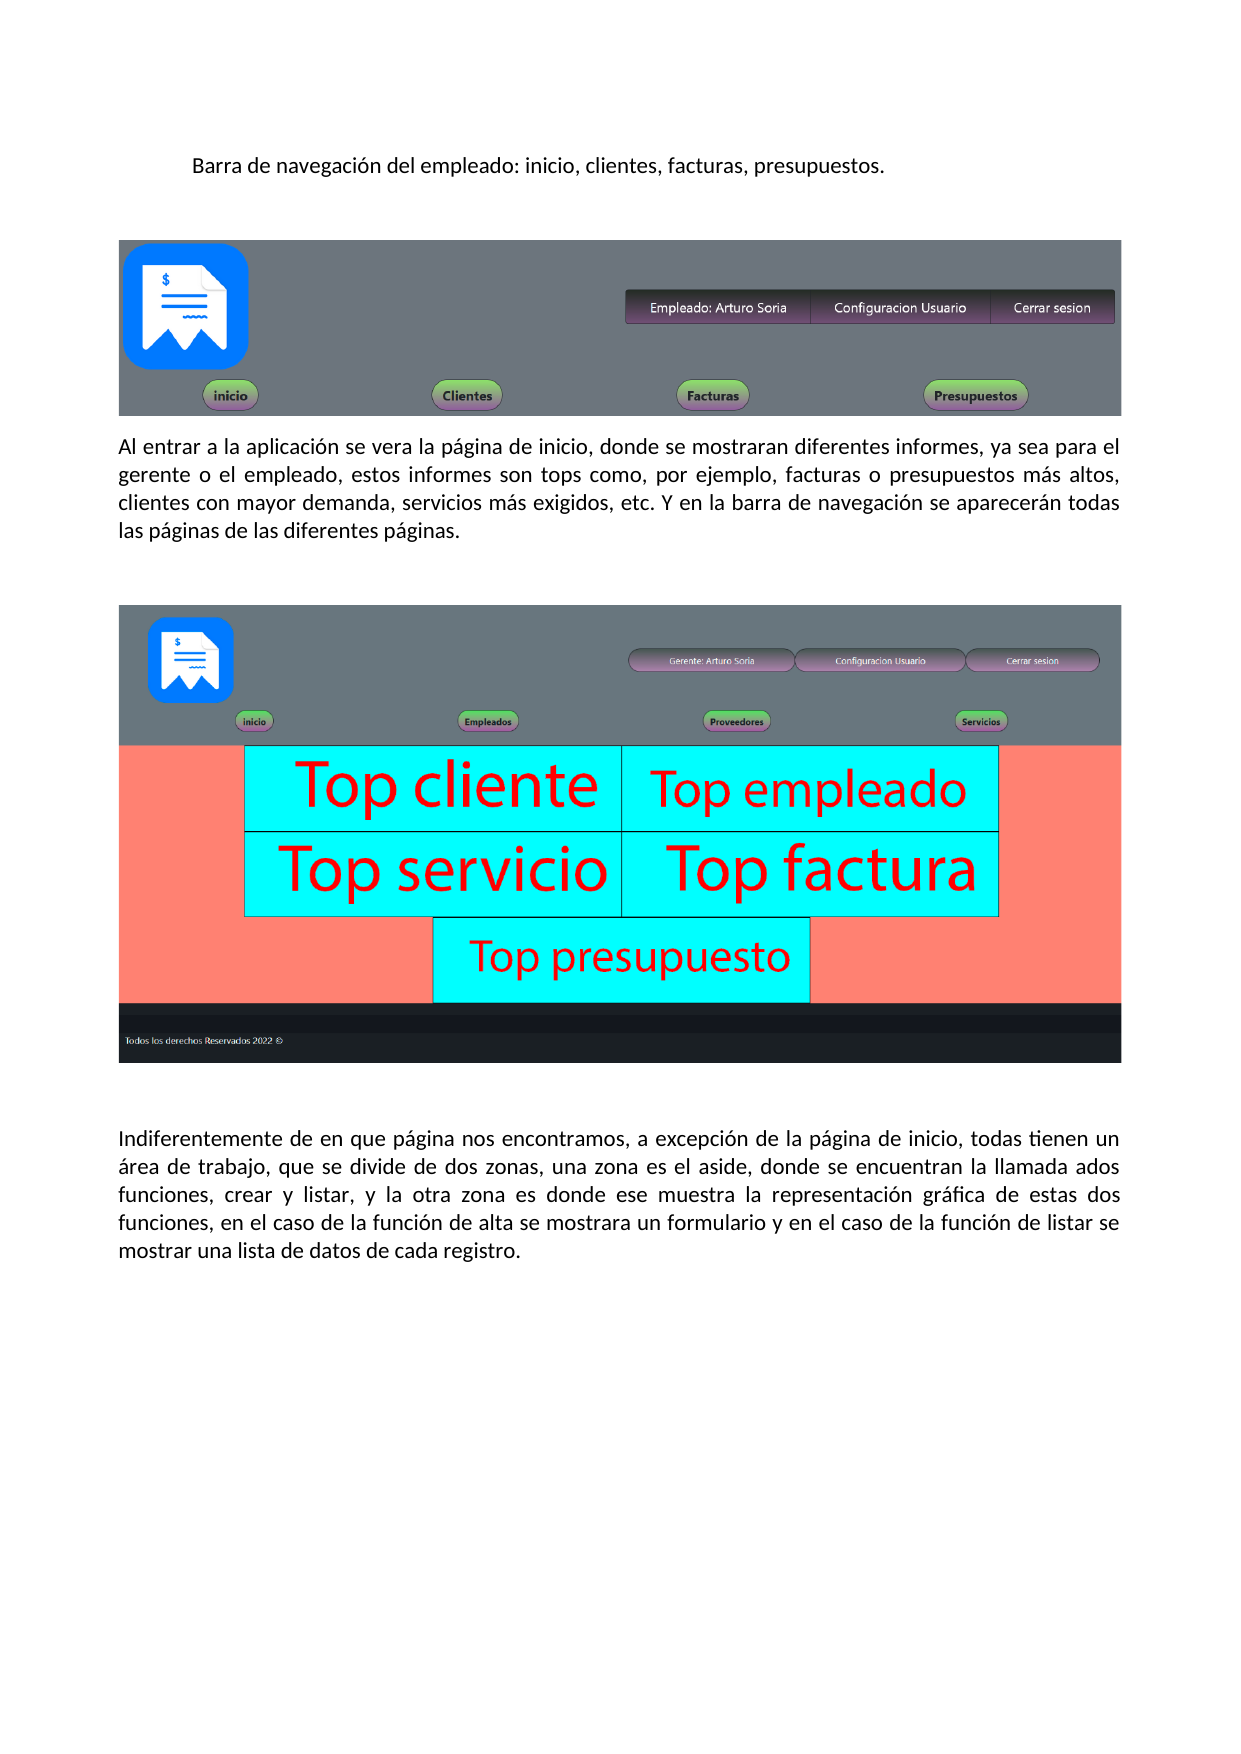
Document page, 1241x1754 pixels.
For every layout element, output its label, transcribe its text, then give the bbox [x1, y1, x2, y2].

text Indiferentemente de en que página nos encontramos, a excepción de la página de inicio, todas tienen un área de trabajo, que se divide de dos zonas, una zona es el aside, donde se encuentran la llamada ados funciones, crear y listar, y la otra zona es donde ese muestra la representación gráfica de estas dos funciones, en el caso de la función de alta se mostrara un formulario y en el caso de la función de listar se mostrar una lista de datos de cada registro. [118, 1124, 1122, 1264]
text Barra de navegación del empleado: inicio, clientes, facturas, presupuestos. [118, 151, 1122, 179]
text Al entrar a la aplicación se vera la página de inicio, donde se mostraran diferentes informes, ya sea para el gerente o el empleado, estos informes son tops como, por ejemplo, facturas o presupuestos más altos, clientes con mayor demanda, servicios más exigidos, etc. Y en la barra de navegación se aparecerán todas las páginas de las diferentes páginas. [118, 432, 1122, 544]
